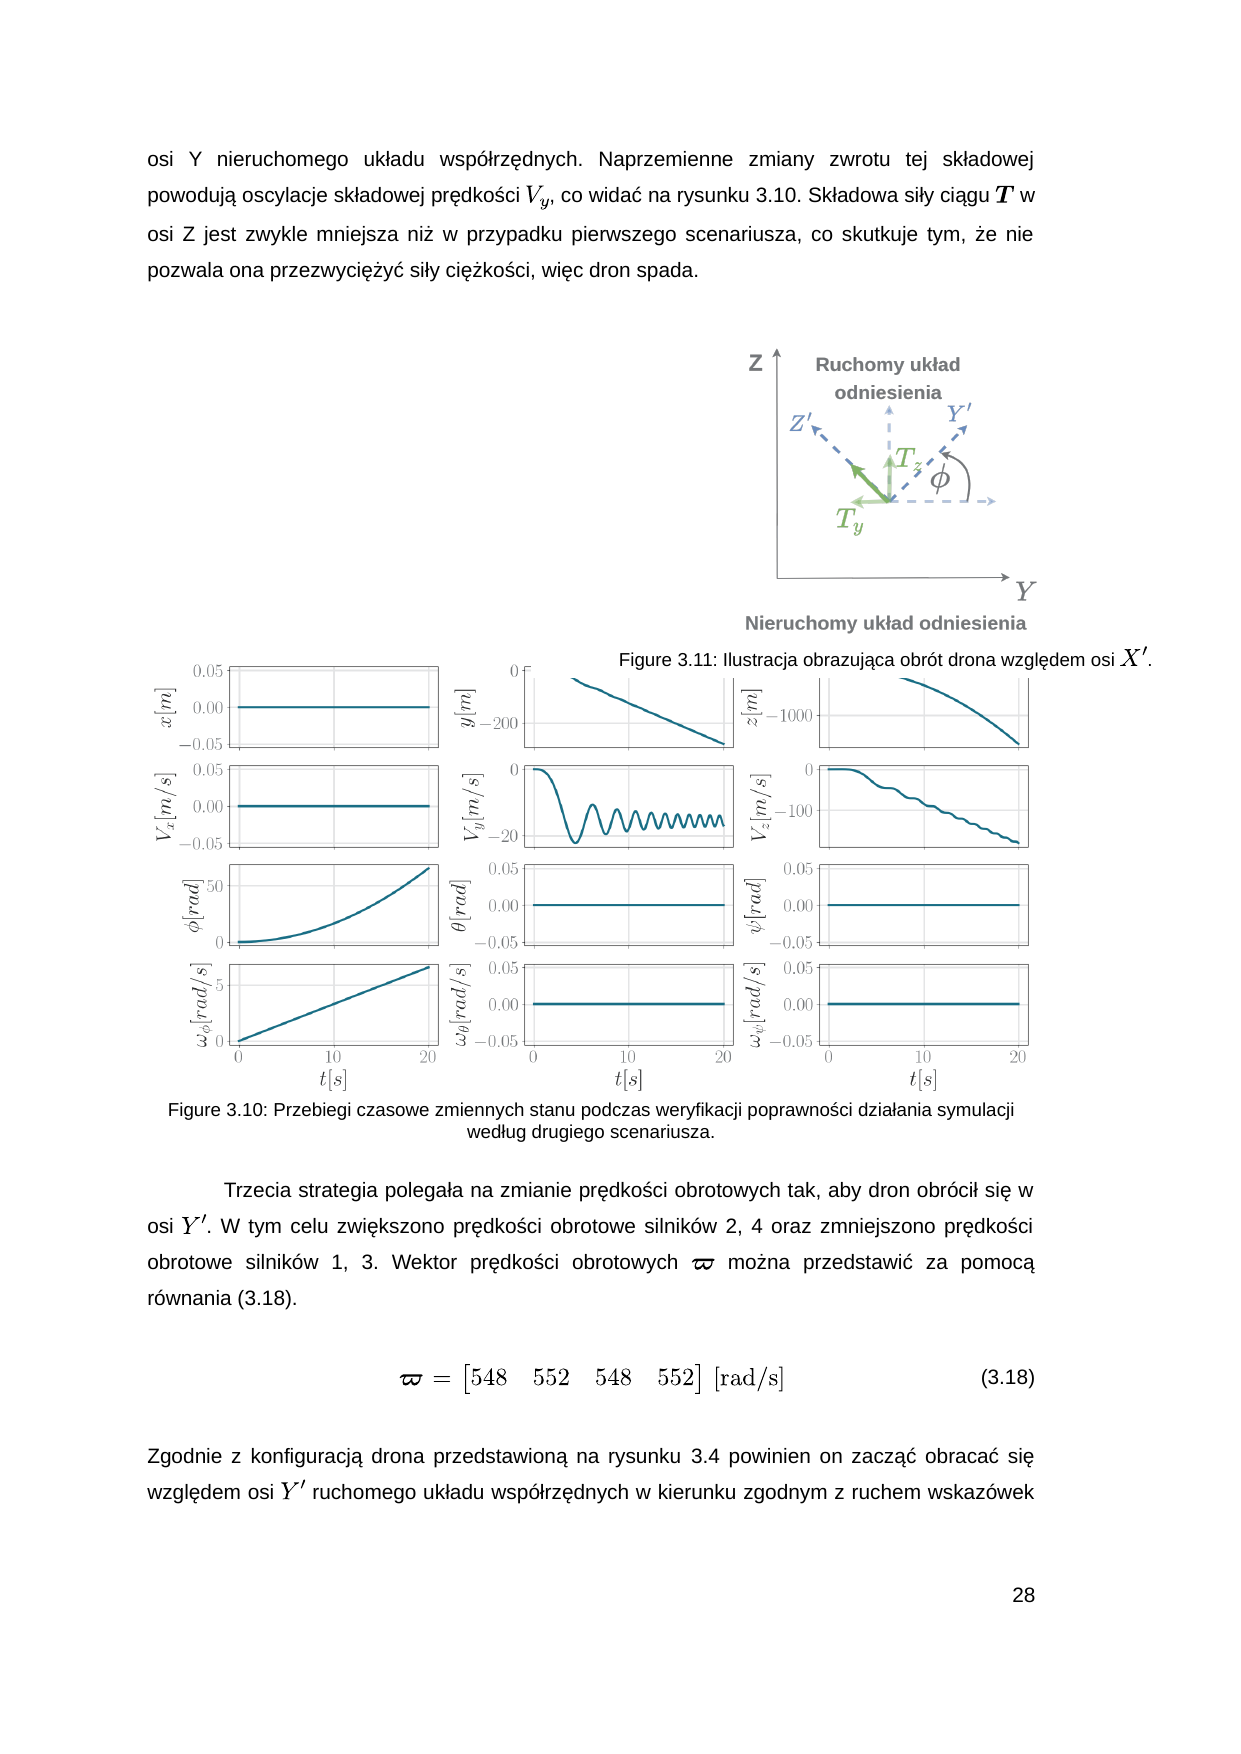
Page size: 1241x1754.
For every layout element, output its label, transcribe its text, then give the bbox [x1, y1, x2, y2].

text Figure 3.10: Przebiegi czasowe zmiennych stanu podczas weryfikacji poprawności działania symulacji według drugiego scenariusza. [147, 1099, 1035, 1142]
picture [147, 655, 1035, 1099]
text Trzecia strategia polegała na zmianie prędkości obrotowych tak, aby dron obrócił się w osi . W tym celu zwiększono prędkości obrotowe silników 2, 4 oraz zmniejszono prędkości obrotowe silników 1, 3. Wektor prędkości obrotowych można przedstawić za pomocą równania (3.18). [147, 1178, 1035, 1310]
text osi Y nieruchomego układu współrzędnych. Naprzemienne zmiany zwrotu tej składowej powodują oscylacje składowej prędkości , co widać na rysunku 3.10. Składowa siły ciągu w osi Z jest zwykle mniejsza niż w przypadku pierwszego scenariusza, co skutkuje tym, że nie pozwala ona przezwyciężyć siły ciężkości, więc dron spada. [147, 147, 1035, 282]
text Figure 3.11: Ilustracja obrazująca obrót drona względem osi . [531, 647, 1240, 670]
picture [715, 342, 1056, 647]
text (3.18) [147, 1359, 1035, 1394]
text Zgodnie z konfiguracją drona przedstawioną na rysunku 3.4 powinien on zacząć obracać się względem osi ruchomego układu współrzędnych w kierunku zgodnym z ruchem wskazówek [147, 1443, 1035, 1504]
